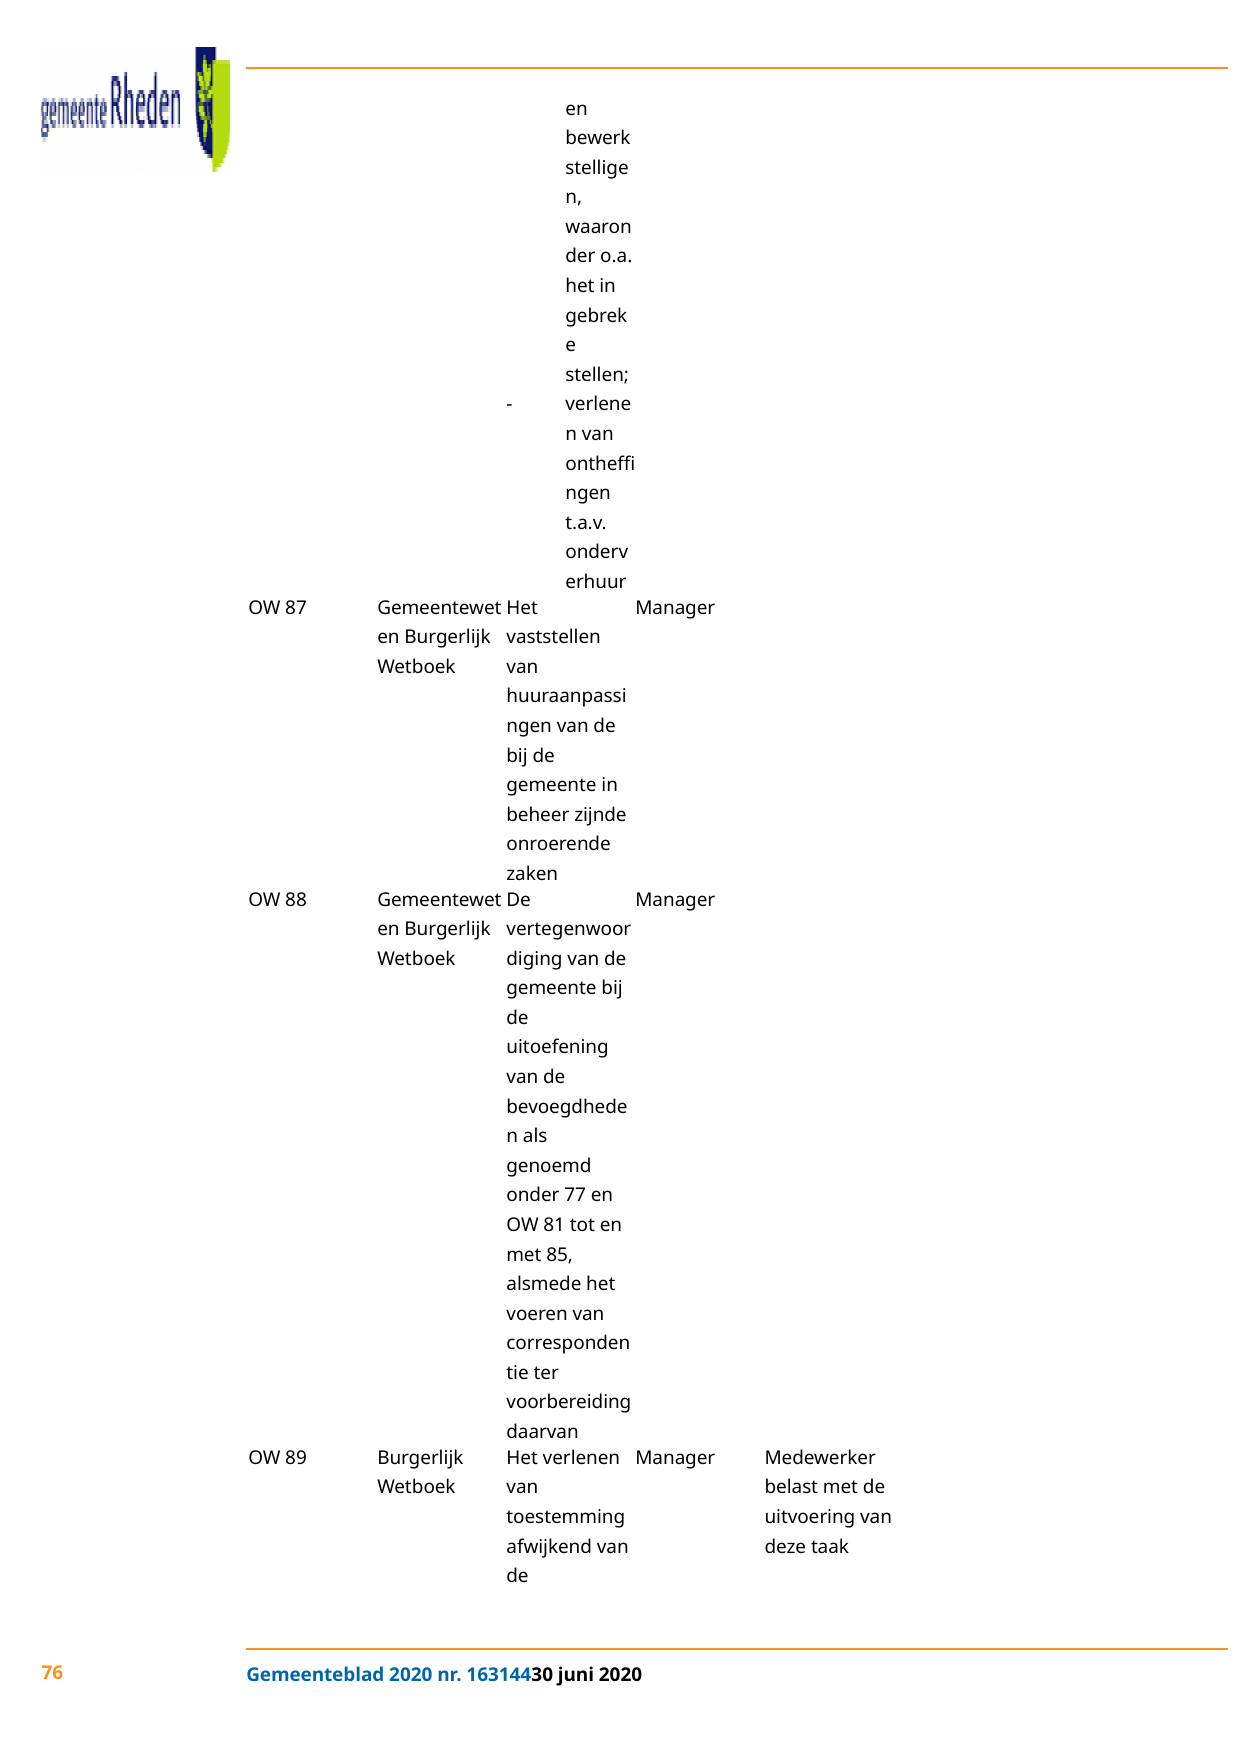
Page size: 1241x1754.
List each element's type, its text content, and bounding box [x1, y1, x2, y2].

table_cell [377, 95, 506, 594]
table_cell Manager [635, 594, 764, 886]
table_cell [764, 886, 893, 1444]
table_cell Gemeentewet en Burgerlijk Wetboek [377, 886, 506, 1444]
table_cell Burgerlijk Wetboek [377, 1444, 506, 1588]
table_cell [894, 95, 1152, 594]
table_cell [248, 95, 377, 594]
table_cell OW 89 [248, 1444, 377, 1588]
table_cell [894, 594, 1152, 886]
table_cell [894, 1444, 1152, 1588]
table_cell Het verlenen van toestemming afwijkend van de [506, 1444, 635, 1588]
table_cell [894, 886, 1152, 1444]
table_cell Medewerker belast met de uitvoering van deze taak [764, 1444, 893, 1588]
table_cell [635, 95, 764, 594]
table_cell Manager [635, 886, 764, 1444]
table_cell De vertegenwoordiging van de gemeente bij de uitoefening van de bevoegdheden als genoemd onder 77 en OW 81 tot en met 85, alsmede het voeren van correspondentie ter voorbereiding daarvan [506, 886, 635, 1444]
table_cell OW 88 [248, 886, 377, 1444]
table_cell [764, 594, 893, 886]
table_cell OW 87 [248, 594, 377, 886]
table_cell Manager [635, 1444, 764, 1588]
table_cell Het vaststellen van huuraanpassingen van de bij de gemeente in beheer zijnde onroerende zaken [506, 594, 635, 886]
table_cell [764, 95, 893, 594]
table_cell Gemeentewet en Burgerlijk Wetboek [377, 594, 506, 886]
table_cell en bewerkstelligen, waaronder o.a. het in gebreke stellen; verlenen van ontheffingen t.a.v. onderverhuur [506, 95, 635, 594]
picture [41, 47, 231, 172]
